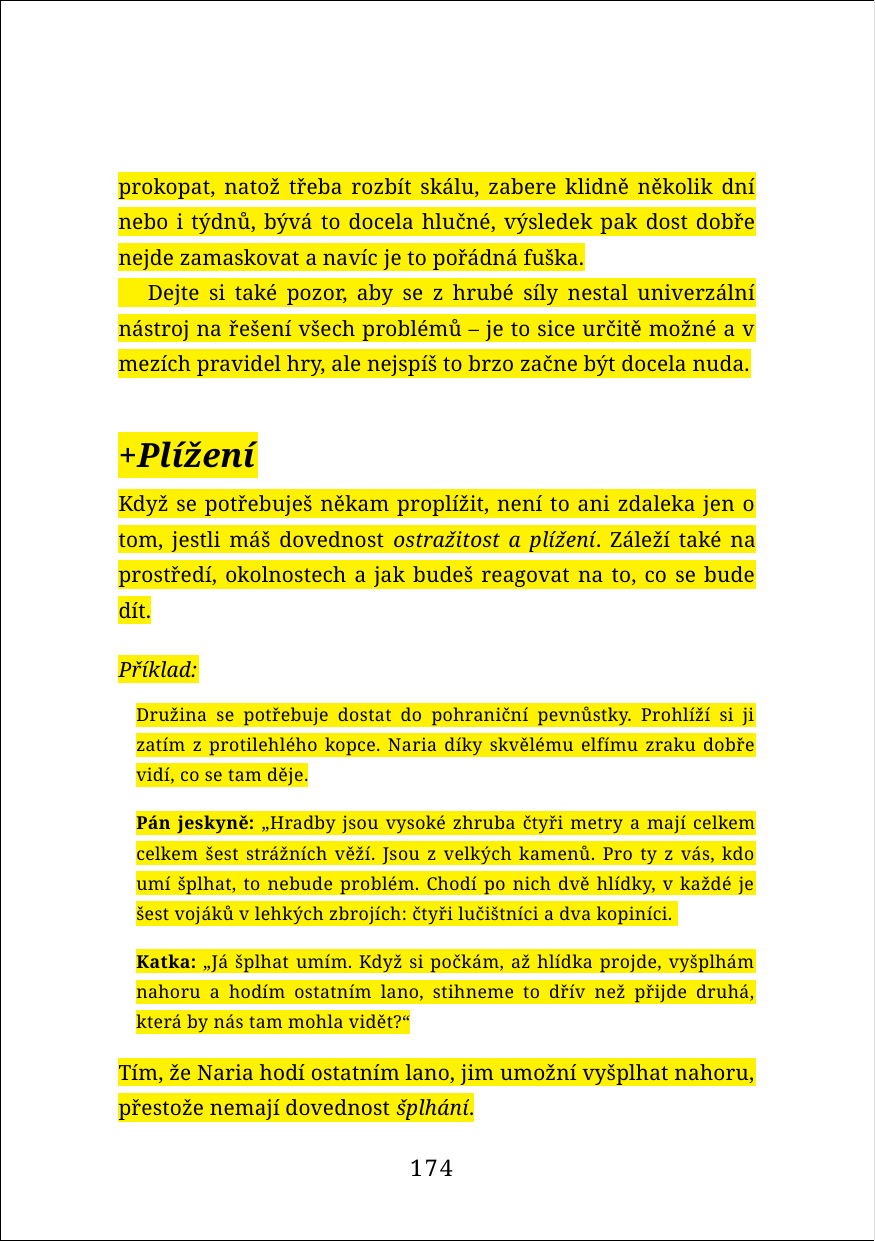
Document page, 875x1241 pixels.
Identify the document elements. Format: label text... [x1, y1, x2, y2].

text prokopat, natož třeba rozbít skálu, zabere klidně několik dní nebo i týdnů, bývá to docela hlučné, výsledek pak dost dobře nejde zamaskovat a navíc je to pořádná fuška. Dejte si také pozor, aby se z hrubé síly nestal univerzální nástroj na řešení všech problémů – je to sice určitě možné a v mezích pravidel hry, ale nejspíš to brzo začne být docela nuda. [118, 172, 756, 378]
text Tím, že Naria hodí ostatním lano, jim umožní vyšplhat nahoru, přestože nemají dovednost šplhání. [118, 1058, 756, 1122]
text Příklad: [118, 655, 756, 683]
text Když se potřebuješ někam proplížit, není to ani zdaleka jen o tom, jestli máš dovednost ostražitost a plížení. Záleží také na prostředí, okolnostech a jak budeš reagovat na to, co se bude dít. [118, 489, 756, 624]
subtitle +Plížení [118, 432, 756, 478]
text Družina se potřebuje dostat do pohraniční pevnůstky. Prohlíží si ji zatím z protilehlého kopce. Naria díky skvělému elfímu zraku dobře vidí, co se tam děje. [136, 702, 756, 787]
text Katka: „Já šplhat umím. Když si počkám, až hlídka projde, vyšplhám nahoru a hodím ostatním lano, stihneme to dřív než přijde druhá, která by nás tam mohla vidět?“ [136, 949, 756, 1034]
text Pán jeskyně: „Hradby jsou vysoké zhruba čtyři metry a mají celkem celkem šest strážních věží. Jsou z velkých kamenů. Pro ty z vás, kdo umí šplhat, to nebude problém. Chodí po nich dvě hlídky, v každé je šest vojáků v lehkých zbrojích: čtyři lučištníci a dva kopiníci. [136, 811, 756, 926]
